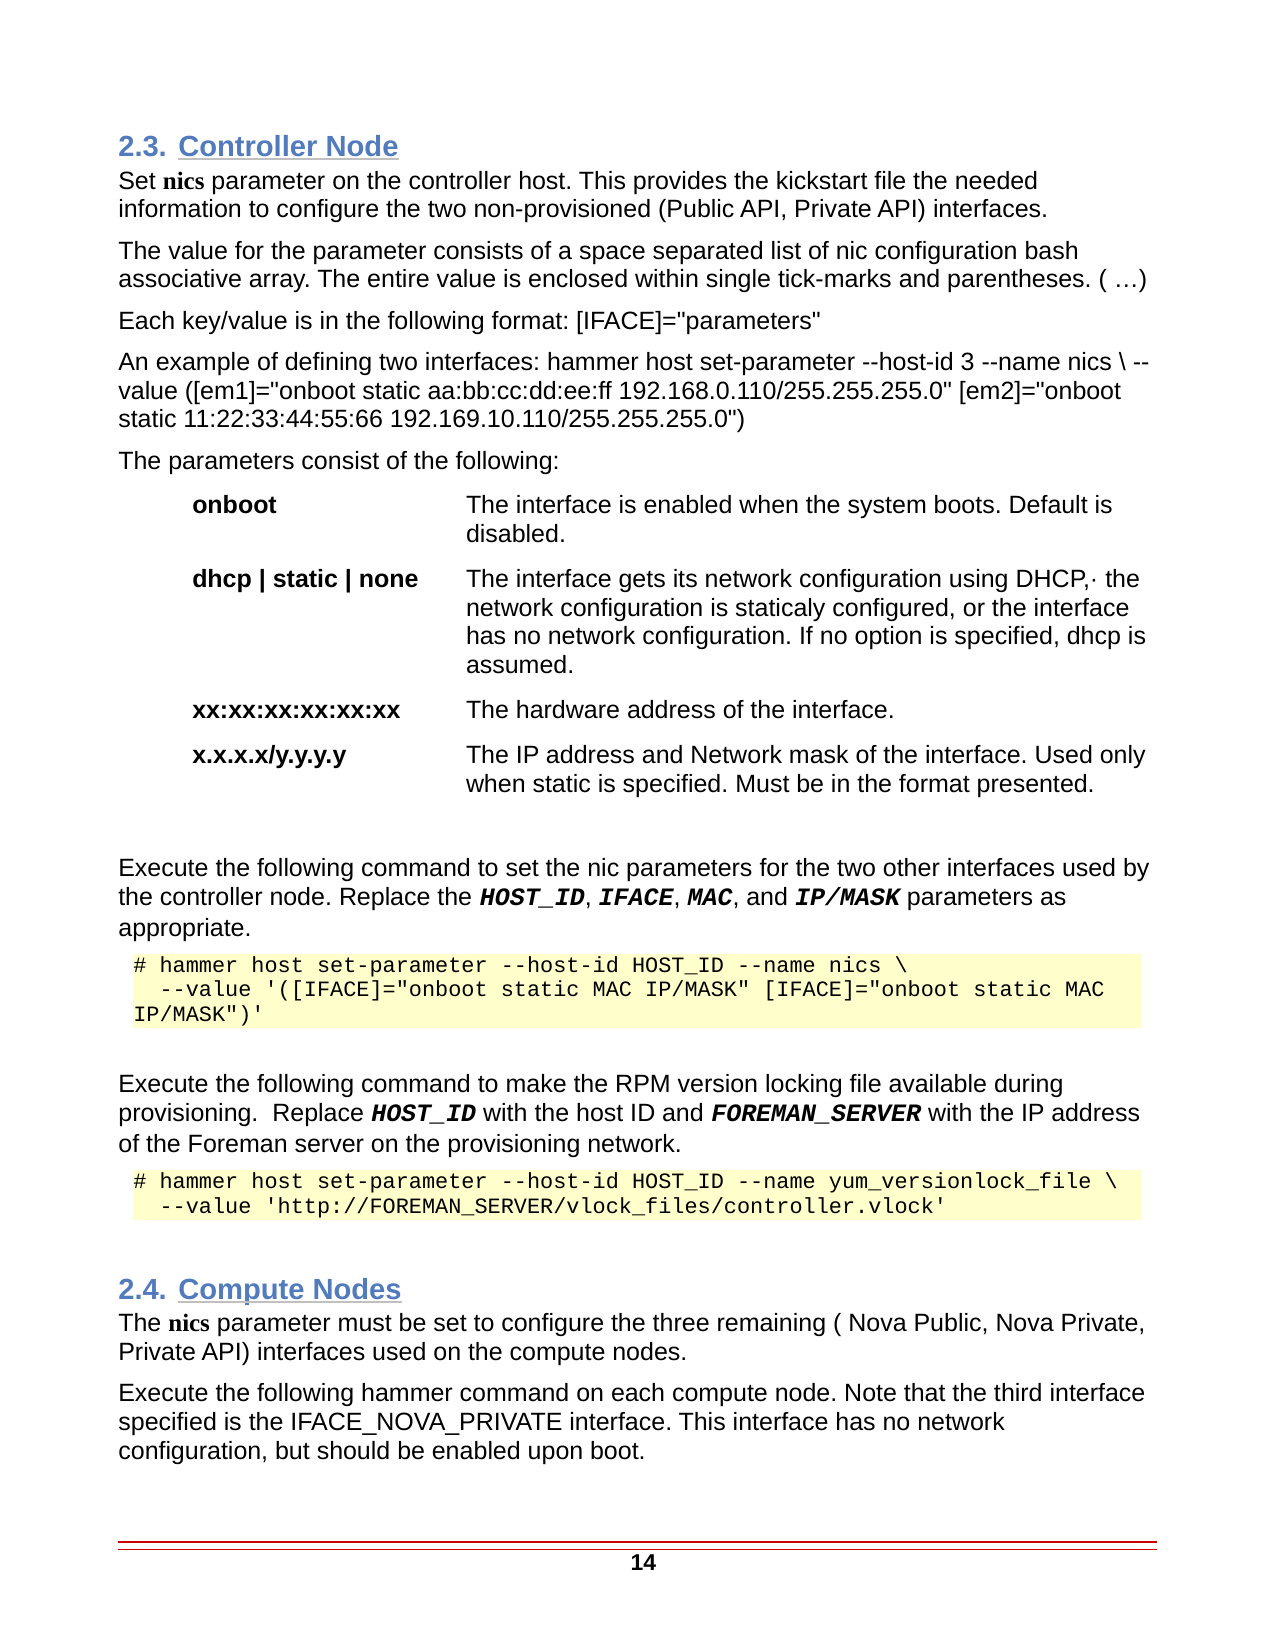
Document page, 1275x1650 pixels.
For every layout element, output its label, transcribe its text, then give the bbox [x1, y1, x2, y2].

text An example of defining two interfaces: hammer host set-parameter --host-id 3 --name nics \ --value ([em1]="onboot static aa:bb:cc:dd:ee:ff 192.168.0.110/255.255.255.0" [em2]="onboot static 11:22:33:44:55:66 192.169.10.110/255.255.255.0") [118, 347, 1157, 433]
table_cell x.x.x.x/y.y.y.y [118, 738, 466, 812]
table_header onboot [118, 487, 466, 561]
text Execute the following hammer command on each compute node. Note that the third interface specified is the IFACE_NOVA_PRIVATE interface. This interface has no network configuration, but should be enabled upon boot. [118, 1378, 1157, 1464]
text The parameters consist of the following: [118, 446, 1157, 474]
text Each key/value is in the following format: [IFACE]="parameters" [118, 306, 1157, 334]
table_cell The hardware address of the interface. [466, 693, 1157, 738]
table_cell xx:xx:xx:xx:xx:xx [118, 693, 466, 738]
text # hammer host set-parameter --host-id HOST_ID --name nics \ --value '([IFACE]="onboot static MAC IP/MASK" [IFACE]="onboot static MAC IP/MASK")' [133, 954, 1142, 1028]
text Set nics parameter on the controller host. This provides the kickstart file the needed information to configure the two non-provisioned (Public API, Private API) interfaces. [118, 166, 1157, 223]
text The value for the parameter consists of a space separated list of nic configuration bash associative array. The entire value is enclosed within single tick-marks and parentheses. ( …) [118, 236, 1157, 293]
table_cell The IP address and Network mask of the interface. Used only when static is specified. Must be in the format presented. [466, 738, 1157, 812]
text Execute the following command to make the RPM version locking file available during provisioning. Replace HOST_ID with the host ID and FOREMAN_SERVER with the IP address of the Foreman server on the provisioning network. [118, 1069, 1157, 1158]
table_cell dhcp | static | none [118, 561, 466, 692]
table_cell The interface gets its network configuration using DHCP,· the network configuration is staticaly configured, or the interface has no network configuration. If no option is specified, dhcp is assumed. [466, 561, 1157, 692]
subtitle Controller Node [118, 129, 1157, 163]
subtitle Compute Nodes [118, 1272, 1157, 1305]
table_header The interface is enabled when the system boots. Default is disabled. [466, 487, 1157, 561]
text The nics parameter must be set to configure the three remaining ( Nova Public, Nova Private, Private API) interfaces used on the compute nodes. [118, 1308, 1157, 1366]
text # hammer host set-parameter --host-id HOST_ID --name yum_versionlock_file \ --value 'http://FOREMAN_SERVER/vlock_files/controller.vlock' [133, 1170, 1142, 1220]
text Execute the following command to set the nic parameters for the two other interfaces used by the controller node. Replace the HOST_ID, IFACE, MAC, and IP/MASK parameters as appropriate. [118, 853, 1157, 941]
